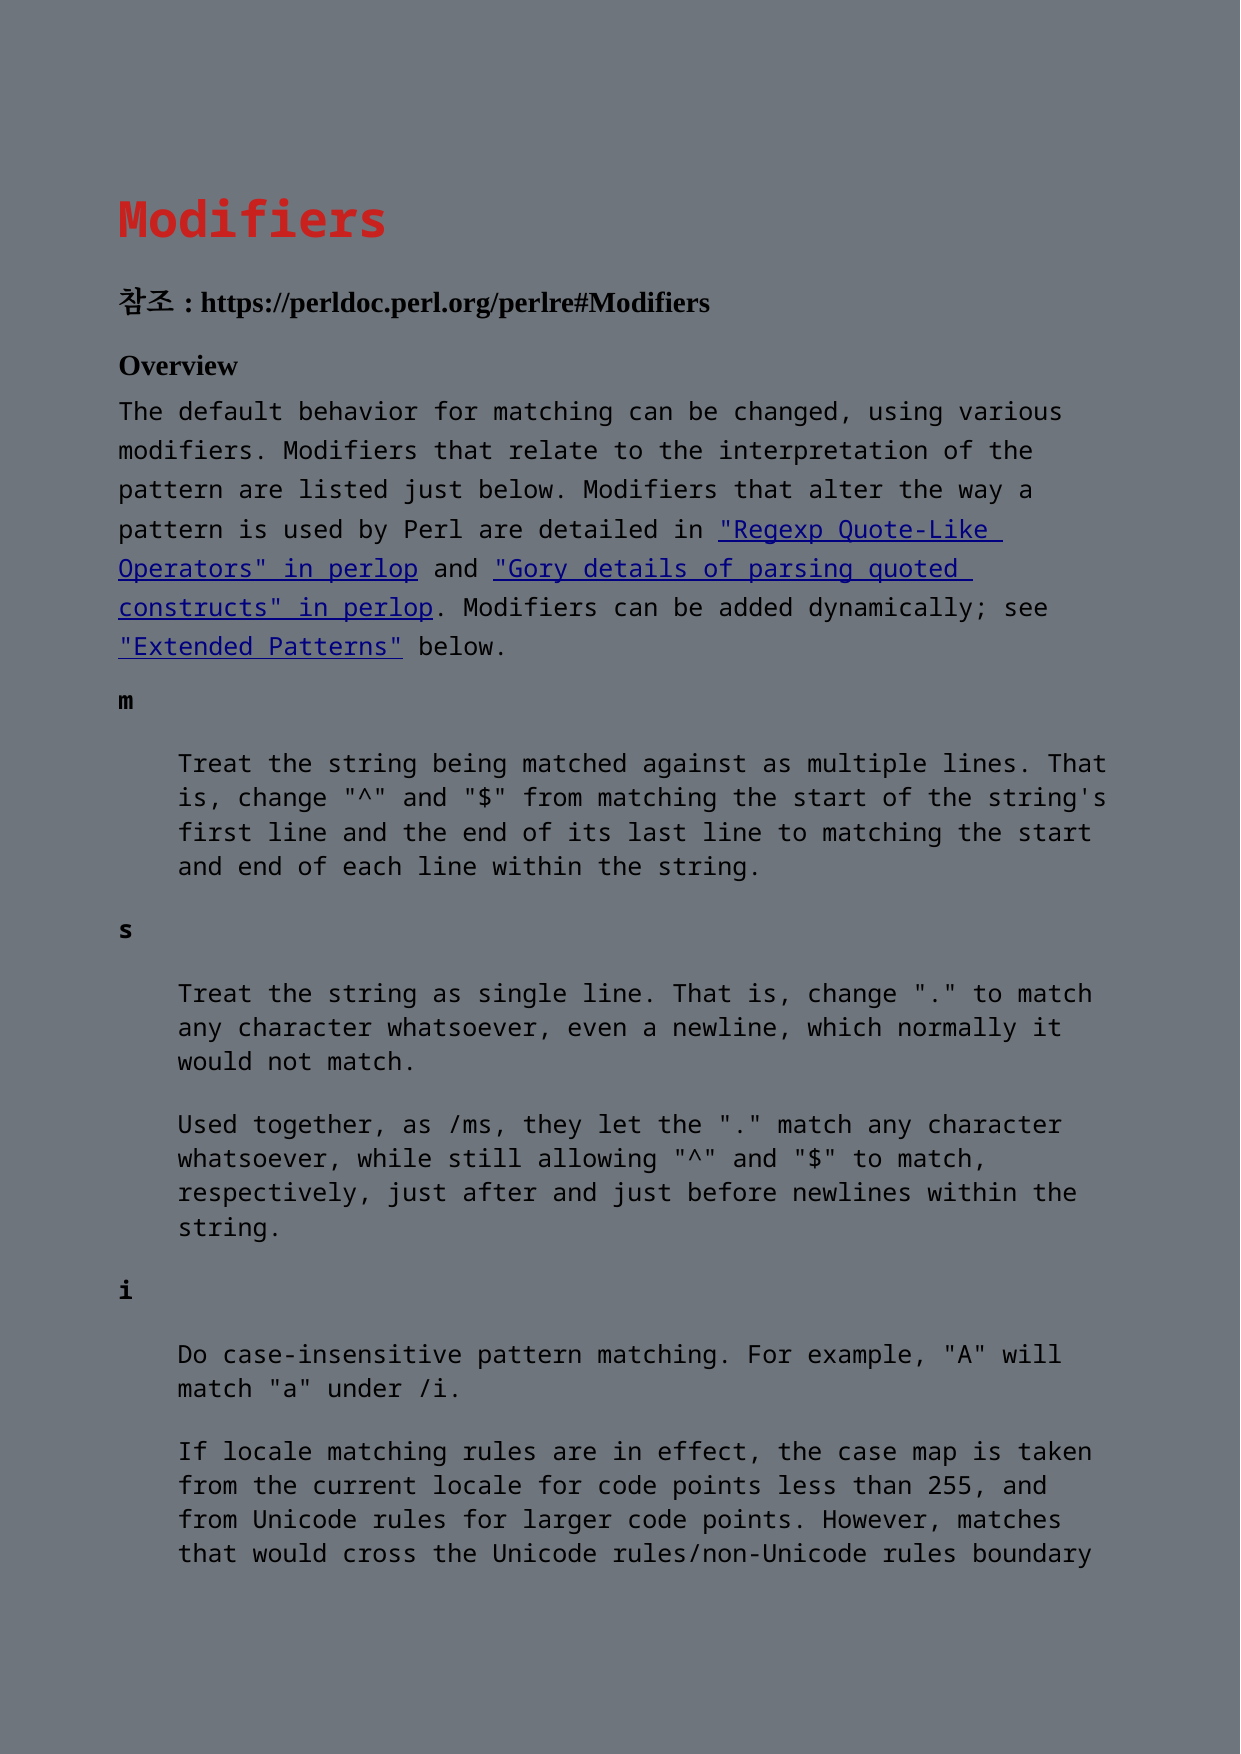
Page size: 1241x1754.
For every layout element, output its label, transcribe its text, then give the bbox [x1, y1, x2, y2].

subtitle s [118, 912, 1122, 946]
text The default behavior for matching can be changed, using various modifiers. Modifiers that relate to the interpretation of the pattern are listed just below. Modifiers that alter the way a pattern is used by Perl are detailed in "Regexp Quote-Like Operators" in perlop and "Gory details of parsing quoted constructs" in perlop. Modifiers can be added dynamically; see "Extended Patterns" below. [118, 394, 1122, 663]
list If locale matching rules are in effect, the case map is taken from the current locale for code points less than 255, and from Unicode rules for larger code points. However, matches that would cross the Unicode rules/non-Unicode rules boundary [177, 1434, 1122, 1570]
subtitle i [118, 1273, 1122, 1307]
list Treat the string as single line. That is, change "." to match any character whatsoever, even a newline, which normally it would not match. [177, 975, 1122, 1077]
subtitle m [118, 682, 1122, 717]
list Used together, as /ms, they let the "." match any character whatsoever, while still allowing "^" and "$" to match, respectively, just after and just before newlines within the string. [177, 1107, 1122, 1243]
subtitle Overview [118, 348, 1122, 381]
list Treat the string being matched against as multiple lines. That is, change "^" and "$" from matching the start of the string's first line and the end of its last line to matching the start and end of each line within the string. [177, 746, 1122, 882]
list Do case-insensitive pattern matching. For example, "A" will match "a" under /i. [177, 1336, 1122, 1404]
subtitle 참조 : https://perldoc.perl.org/perlre#Modifiers [118, 279, 1122, 321]
subtitle Modifiers [118, 183, 1122, 252]
